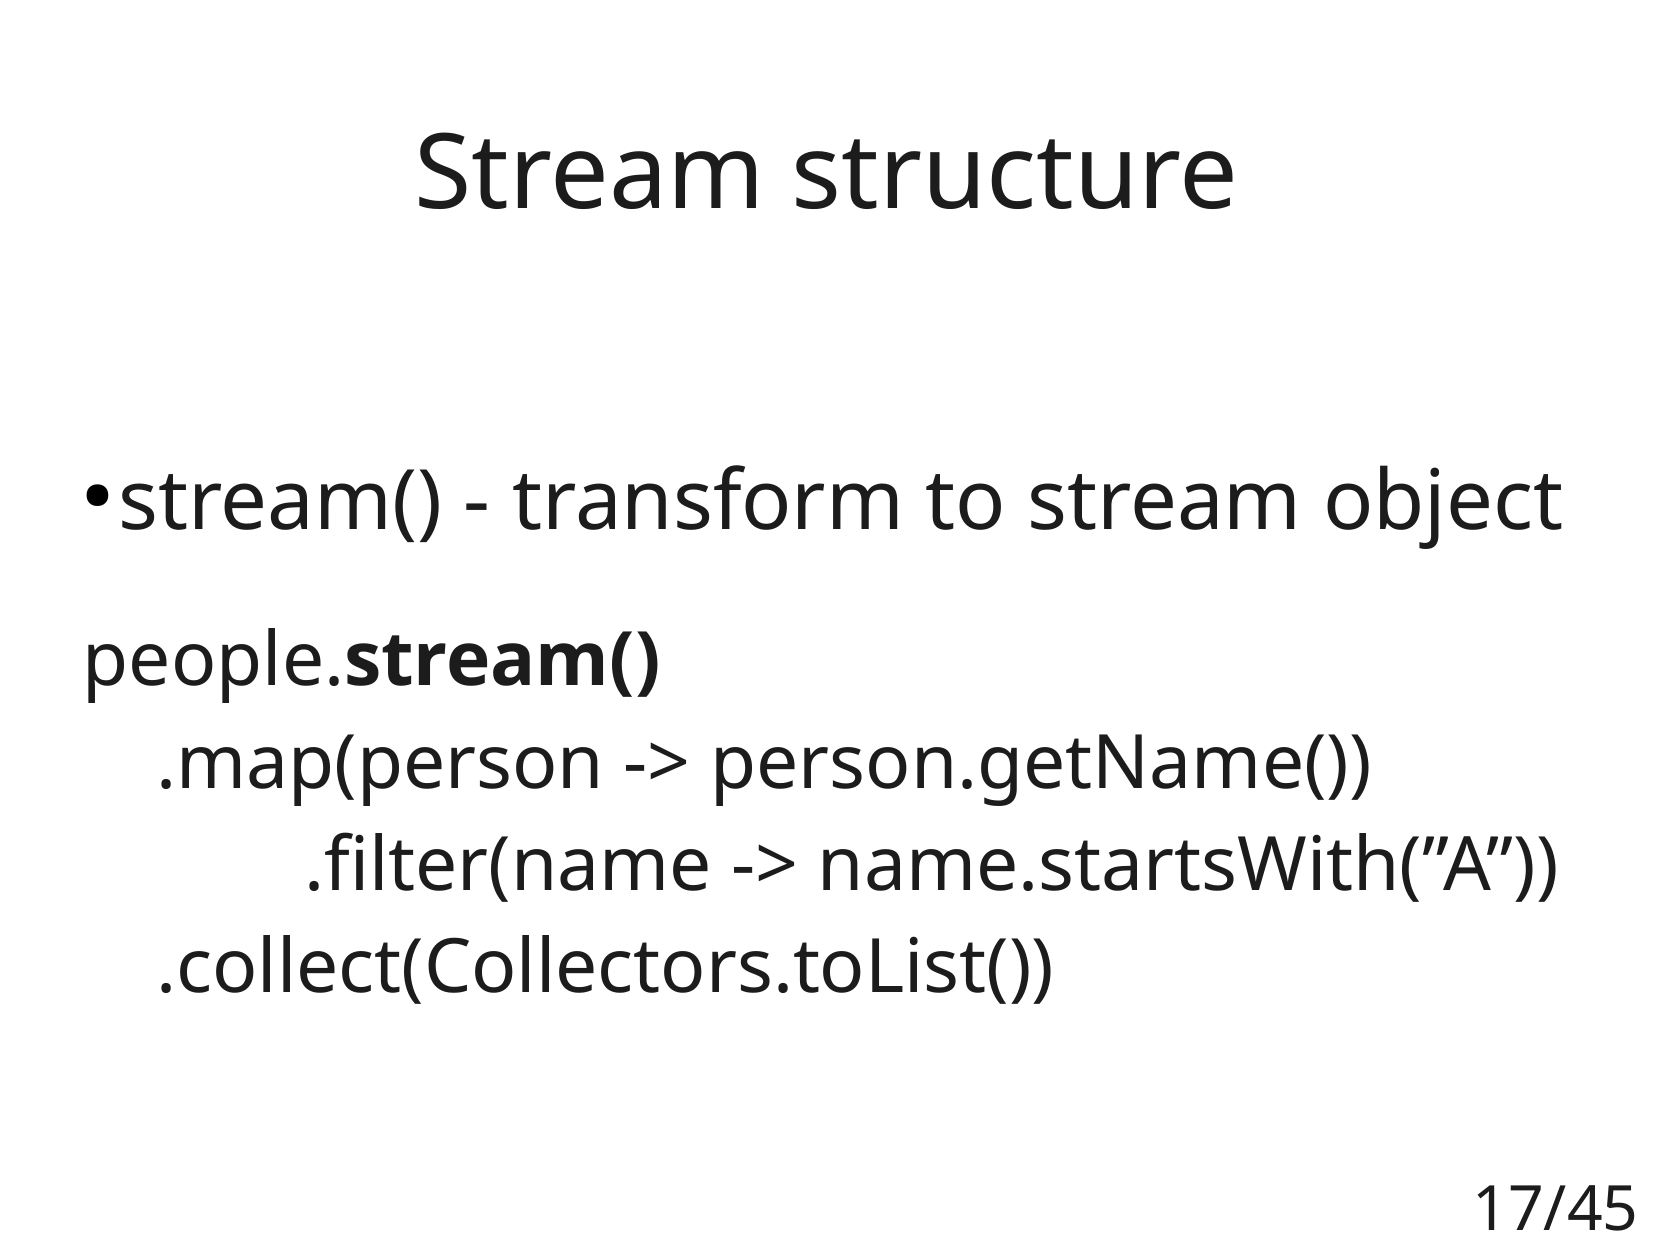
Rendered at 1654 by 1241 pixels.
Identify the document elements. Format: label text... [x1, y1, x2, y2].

title Stream structure [82, 64, 1571, 272]
subtitle stream() - transform to stream object people.stream() .map(person -> person.getName()) .filter(name -> name.startsWith(”A”)) .collect(Collectors.toList()) [82, 290, 1571, 1109]
text_box <numer>/45 [1071, 1155, 1654, 1241]
